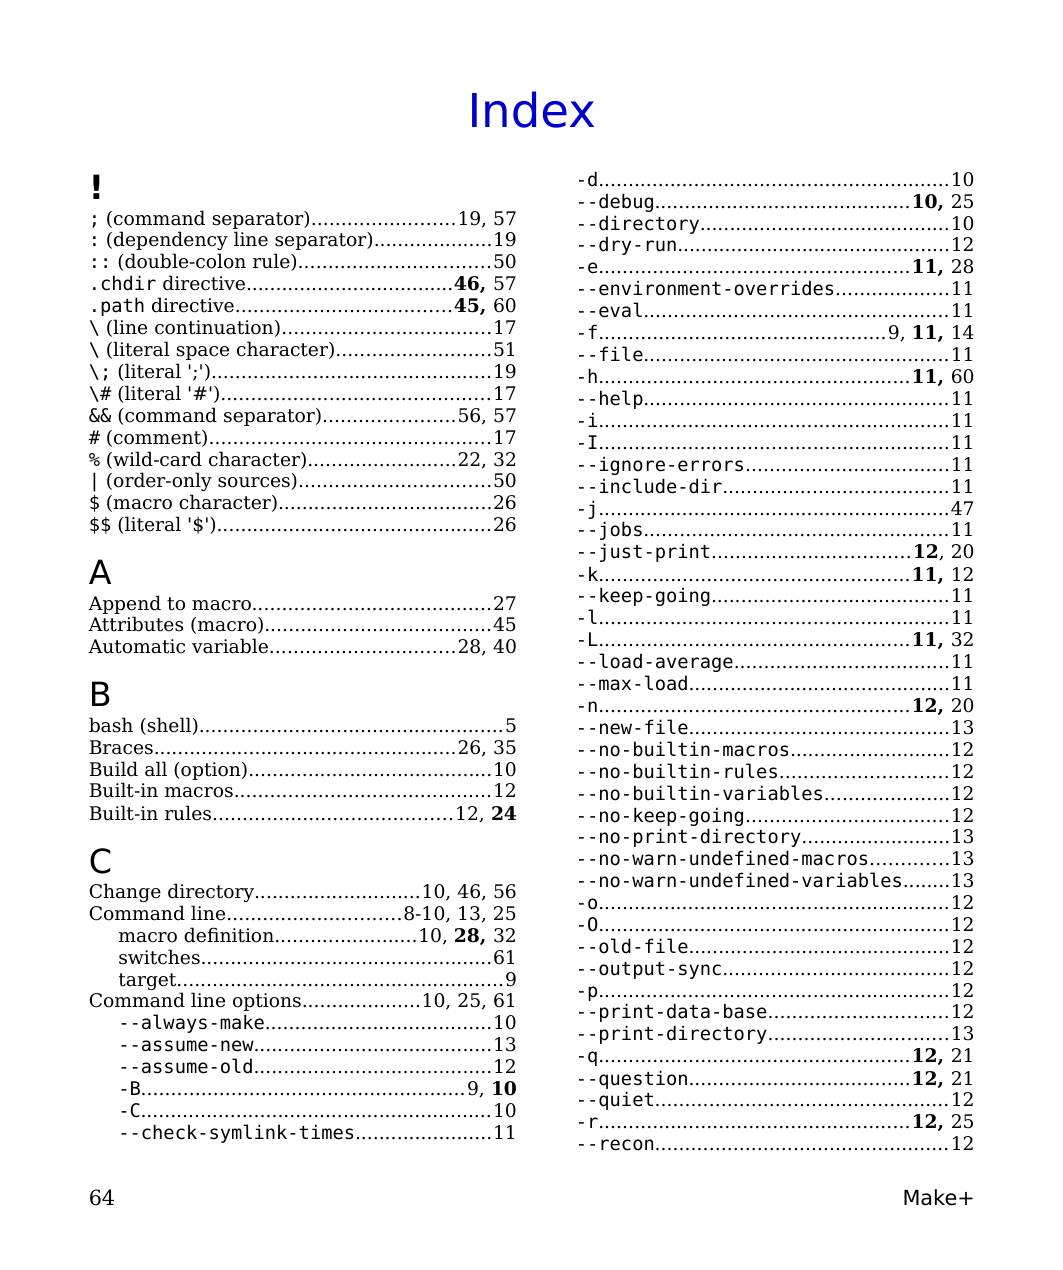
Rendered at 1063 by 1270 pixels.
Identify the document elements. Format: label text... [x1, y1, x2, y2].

text --print-data-base 12 [576, 1002, 974, 1023]
text --max-load 11 [576, 673, 974, 695]
text Built-in rules 12, 24 [88, 802, 517, 824]
text --file 11 [576, 344, 974, 366]
text C [88, 842, 517, 881]
text -e 11, 28 [576, 256, 974, 278]
text A [88, 554, 517, 593]
text Built-in macros 12 [88, 780, 517, 802]
text --assume-new 13 [118, 1034, 517, 1056]
text --just-print 12, 20 [576, 541, 974, 563]
text --no-warn-undefined-macros 13 [576, 848, 974, 870]
text -k 11, 12 [576, 563, 974, 586]
text -f 9, 11, 14 [576, 322, 974, 344]
text --include-dir 11 [576, 476, 974, 498]
text --output-sync 12 [576, 958, 974, 980]
text # (comment) 17 [88, 427, 517, 448]
text --print-directory 13 [576, 1023, 974, 1045]
text target 9 [118, 969, 517, 991]
text --ignore-errors 11 [576, 454, 974, 476]
text --keep-going 11 [576, 586, 974, 607]
text -o 12 [576, 892, 974, 914]
text --debug 10, 25 [576, 191, 974, 213]
text -I 11 [576, 432, 974, 454]
text --old-file 12 [576, 936, 974, 958]
text macro definition 10, 28, 32 [118, 925, 517, 947]
text Attributes (macro) 45 [88, 614, 517, 636]
text .chdir directive 46, 57 [88, 273, 517, 295]
text Command line 8-10, 13, 25 [88, 903, 517, 925]
text --question 12, 21 [576, 1067, 974, 1089]
subtitle Index [88, 84, 974, 138]
text -i 11 [576, 410, 974, 432]
text --no-print-directory 13 [576, 827, 974, 848]
text --no-builtin-variables 12 [576, 783, 974, 805]
text Change directory 10, 46, 56 [88, 881, 517, 903]
text Build all (option) 10 [88, 758, 517, 780]
text ! [88, 169, 517, 207]
text -q 12, 21 [576, 1045, 974, 1067]
text --always-make 10 [118, 1012, 517, 1034]
text --environment-overrides 11 [576, 278, 974, 300]
text --directory 10 [576, 213, 974, 234]
text ; (command separator) 19, 57 [88, 207, 517, 229]
text $ (macro character) 26 [88, 492, 517, 514]
text --jobs 11 [576, 519, 974, 541]
text switches 61 [118, 947, 517, 969]
text -j 47 [576, 498, 974, 519]
text -B 9, 10 [118, 1078, 517, 1100]
text --help 11 [576, 388, 974, 410]
text --load-average 11 [576, 651, 974, 673]
text bash (shell) 5 [88, 715, 517, 737]
text -n 12, 20 [576, 695, 974, 717]
text \; (literal ';') 19 [88, 361, 517, 383]
text --new-file 13 [576, 717, 974, 739]
text Braces 26, 35 [88, 737, 517, 758]
text \ (line continuation) 17 [88, 317, 517, 339]
text --no-keep-going 12 [576, 805, 974, 827]
text | (order-only sources) 50 [88, 470, 517, 492]
text % (wild-card character) 22, 32 [88, 448, 517, 470]
text Append to macro 27 [88, 593, 517, 614]
text --eval 11 [576, 300, 974, 322]
text --check-symlink-times 11 [118, 1122, 517, 1144]
text -d 10 [576, 169, 974, 191]
text -p 12 [576, 980, 974, 1002]
text -r 12, 25 [576, 1111, 974, 1133]
text .path directive 45, 60 [88, 295, 517, 317]
text --recon 12 [576, 1133, 974, 1155]
text -C 10 [118, 1100, 517, 1122]
text -L 11, 32 [576, 629, 974, 651]
text Automatic variable 28, 40 [88, 636, 517, 658]
text $$ (literal '$') 26 [88, 514, 517, 536]
text -h 11, 60 [576, 366, 974, 388]
text --no-builtin-rules 12 [576, 761, 974, 783]
text B [88, 676, 517, 715]
text --assume-old 12 [118, 1056, 517, 1078]
text -l 11 [576, 607, 974, 629]
text -O 12 [576, 914, 974, 936]
text && (command separator) 56, 57 [88, 405, 517, 427]
text --quiet 12 [576, 1089, 974, 1111]
text --no-builtin-macros 12 [576, 739, 974, 761]
text : (dependency line separator) 19 [88, 229, 517, 251]
text Command line options 10, 25, 61 [88, 991, 517, 1012]
text --no-warn-undefined-variables 13 [576, 870, 974, 892]
text --dry-run 12 [576, 234, 974, 256]
text \ (literal space character) 51 [88, 339, 517, 361]
text :: (double-colon rule) 50 [88, 251, 517, 273]
text \# (literal '#') 17 [88, 383, 517, 405]
